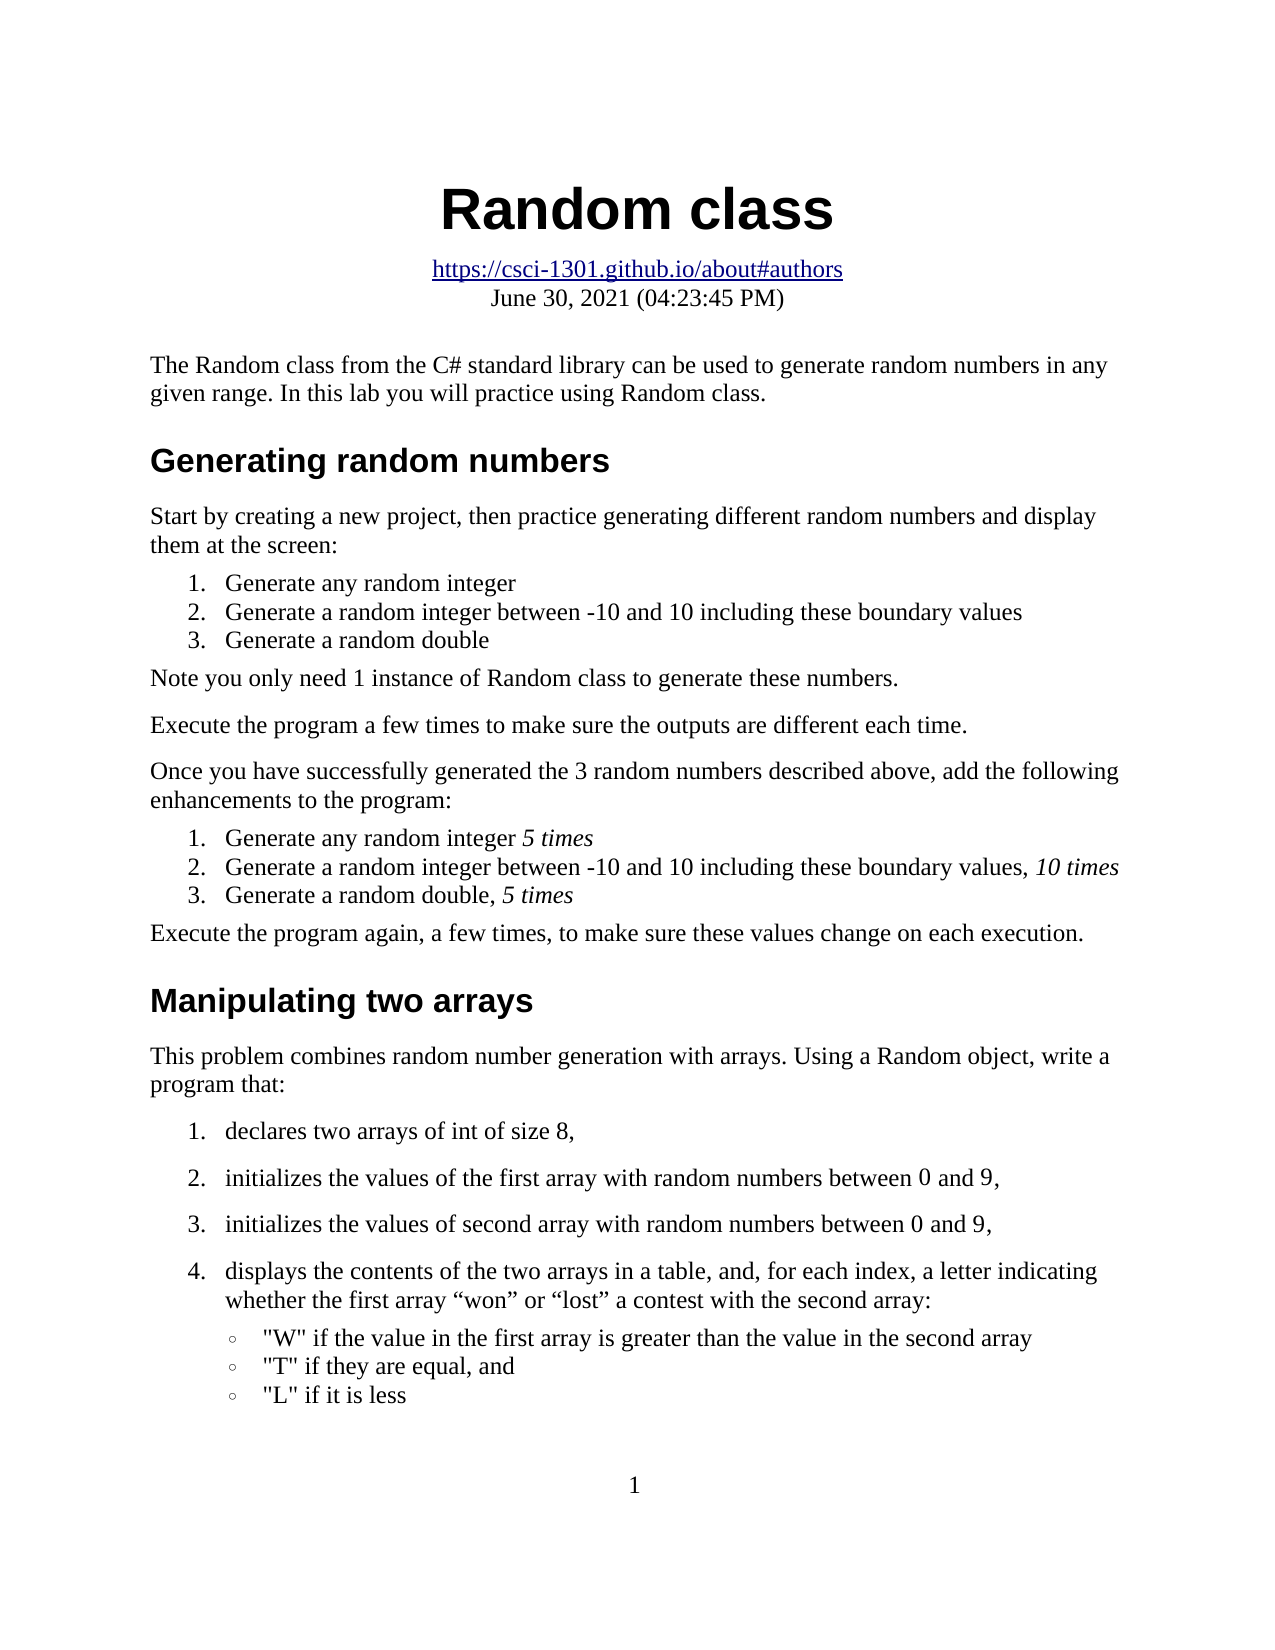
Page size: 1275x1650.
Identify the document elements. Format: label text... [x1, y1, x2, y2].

list Generate a random integer between -10 and 10 including these boundary values [187, 597, 1125, 625]
text Start by creating a new project, then practice generating different random numbers and display them at the screen: [150, 501, 1125, 559]
list declares two arrays of int of size 8, [187, 1116, 1125, 1145]
list "W" if the value in the first array is greater than the value in the second array [225, 1323, 1125, 1351]
subtitle Generating random numbers [150, 441, 1125, 480]
text Execute the program again, a few times, to make sure these values change on each execution. [150, 918, 1125, 947]
list "L" if it is less [225, 1380, 1125, 1409]
list Generate a random integer between -10 and 10 including these boundary values, 10 times [187, 852, 1125, 880]
list initializes the values of second array with random numbers between and , [187, 1209, 1125, 1238]
title Random class [150, 175, 1125, 242]
list initializes the values of the first array with random numbers between and , [187, 1163, 1125, 1192]
text Execute the program a few times to make sure the outputs are different each time. [150, 710, 1125, 738]
text The Random class from the C# standard library can be used to generate random numbers in any given range. In this lab you will practice using Random class. [150, 350, 1125, 407]
list Generate a random double, 5 times [187, 880, 1125, 909]
text https://csci-1301.github.io/about#authors [150, 254, 1125, 283]
subtitle Manipulating two arrays [150, 981, 1125, 1019]
text Note you only need 1 instance of Random class to generate these numbers. [150, 663, 1125, 692]
list "T" if they are equal, and [225, 1351, 1125, 1380]
list Generate any random integer [187, 568, 1125, 597]
list Generate any random integer 5 times [187, 823, 1125, 852]
list Generate a random double [187, 625, 1125, 654]
text This problem combines random number generation with arrays. Using a Random object, write a program that: [150, 1041, 1125, 1098]
list displays the contents of the two arrays in a table, and, for each index, a letter indicating whether the first array “won” or “lost” a contest with the second array: [187, 1256, 1125, 1314]
text Once you have successfully generated the 3 random numbers described above, add the following enhancements to the program: [150, 756, 1125, 814]
text June 30, 2021 (04:23:45 PM) [150, 283, 1125, 312]
